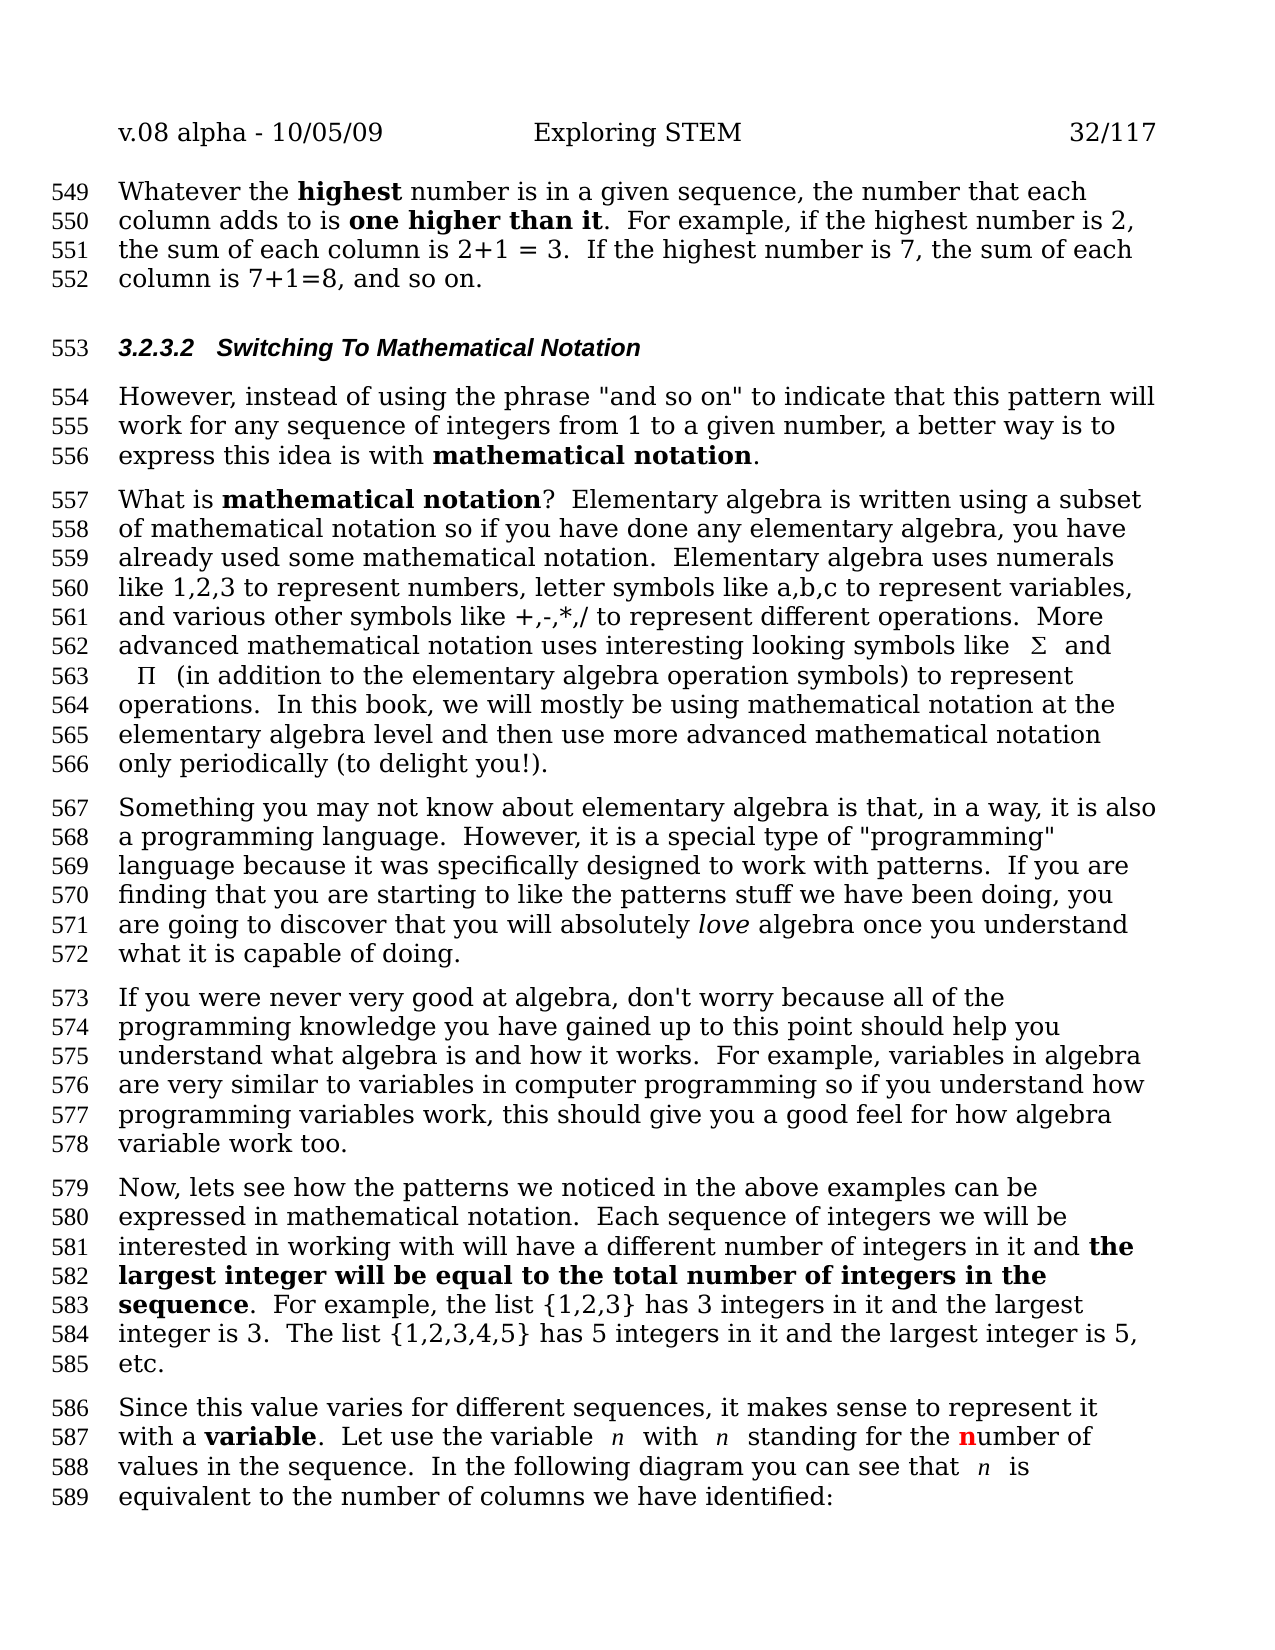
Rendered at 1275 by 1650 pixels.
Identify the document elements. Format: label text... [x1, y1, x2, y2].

text Whatever the highest number is in a given sequence, the number that each column adds to is one higher than it. For example, if the highest number is 2, the sum of each column is 2+1 = 3. If the highest number is 7, the sum of each column is 7+1=8, and so on. [118, 177, 1157, 294]
text Now, lets see how the patterns we noticed in the above examples can be expressed in mathematical notation. Each sequence of integers we will be interested in working with will have a different number of integers in it and the largest integer will be equal to the total number of integers in the sequence. For example, the list {1,2,3} has 3 integers in it and the largest integer is 3. The list {1,2,3,4,5} has 5 integers in it and the largest integer is 5, etc. [118, 1173, 1157, 1378]
text Since this value varies for different sequences, it makes sense to represent it with a variable. Let use the variablewithstanding for the number of values in the sequence. In the following diagram you can see thatis equivalent to the number of columns we have identified: [118, 1393, 1157, 1511]
text If you were never very good at algebra, don't worry because all of the programming knowledge you have gained up to this point should help you understand what algebra is and how it works. For example, variables in algebra are very similar to variables in computer programming so if you understand how programming variables work, this should give you a good feel for how algebra variable work too. [118, 983, 1157, 1158]
text Something you may not know about elementary algebra is that, in a way, it is also a programming language. However, it is a special type of "programming" language because it was specifically designed to work with patterns. If you are finding that you are starting to like the patterns stuff we have been doing, you are going to discover that you will absolutely love algebra once you understand what it is capable of doing. [118, 793, 1157, 968]
text However, instead of using the phrase "and so on" to indicate that this pattern will work for any sequence of integers from 1 to a given number, a better way is to express this idea is with mathematical notation. [118, 382, 1157, 470]
subtitle Switching To Mathematical Notation [118, 333, 1157, 361]
text What is mathematical notation? Elementary algebra is written using a subset of mathematical notation so if you have done any elementary algebra, you have already used some mathematical notation. Elementary algebra uses numerals like 1,2,3 to represent numbers, letter symbols like a,b,c to represent variables, and various other symbols like +,-,*,/ to represent different operations. More advanced mathematical notation uses interesting looking symbols likeand(in addition to the elementary algebra operation symbols) to represent operations. In this book, we will mostly be using mathematical notation at the elementary algebra level and then use more advanced mathematical notation only periodically (to delight you!). [118, 485, 1157, 778]
